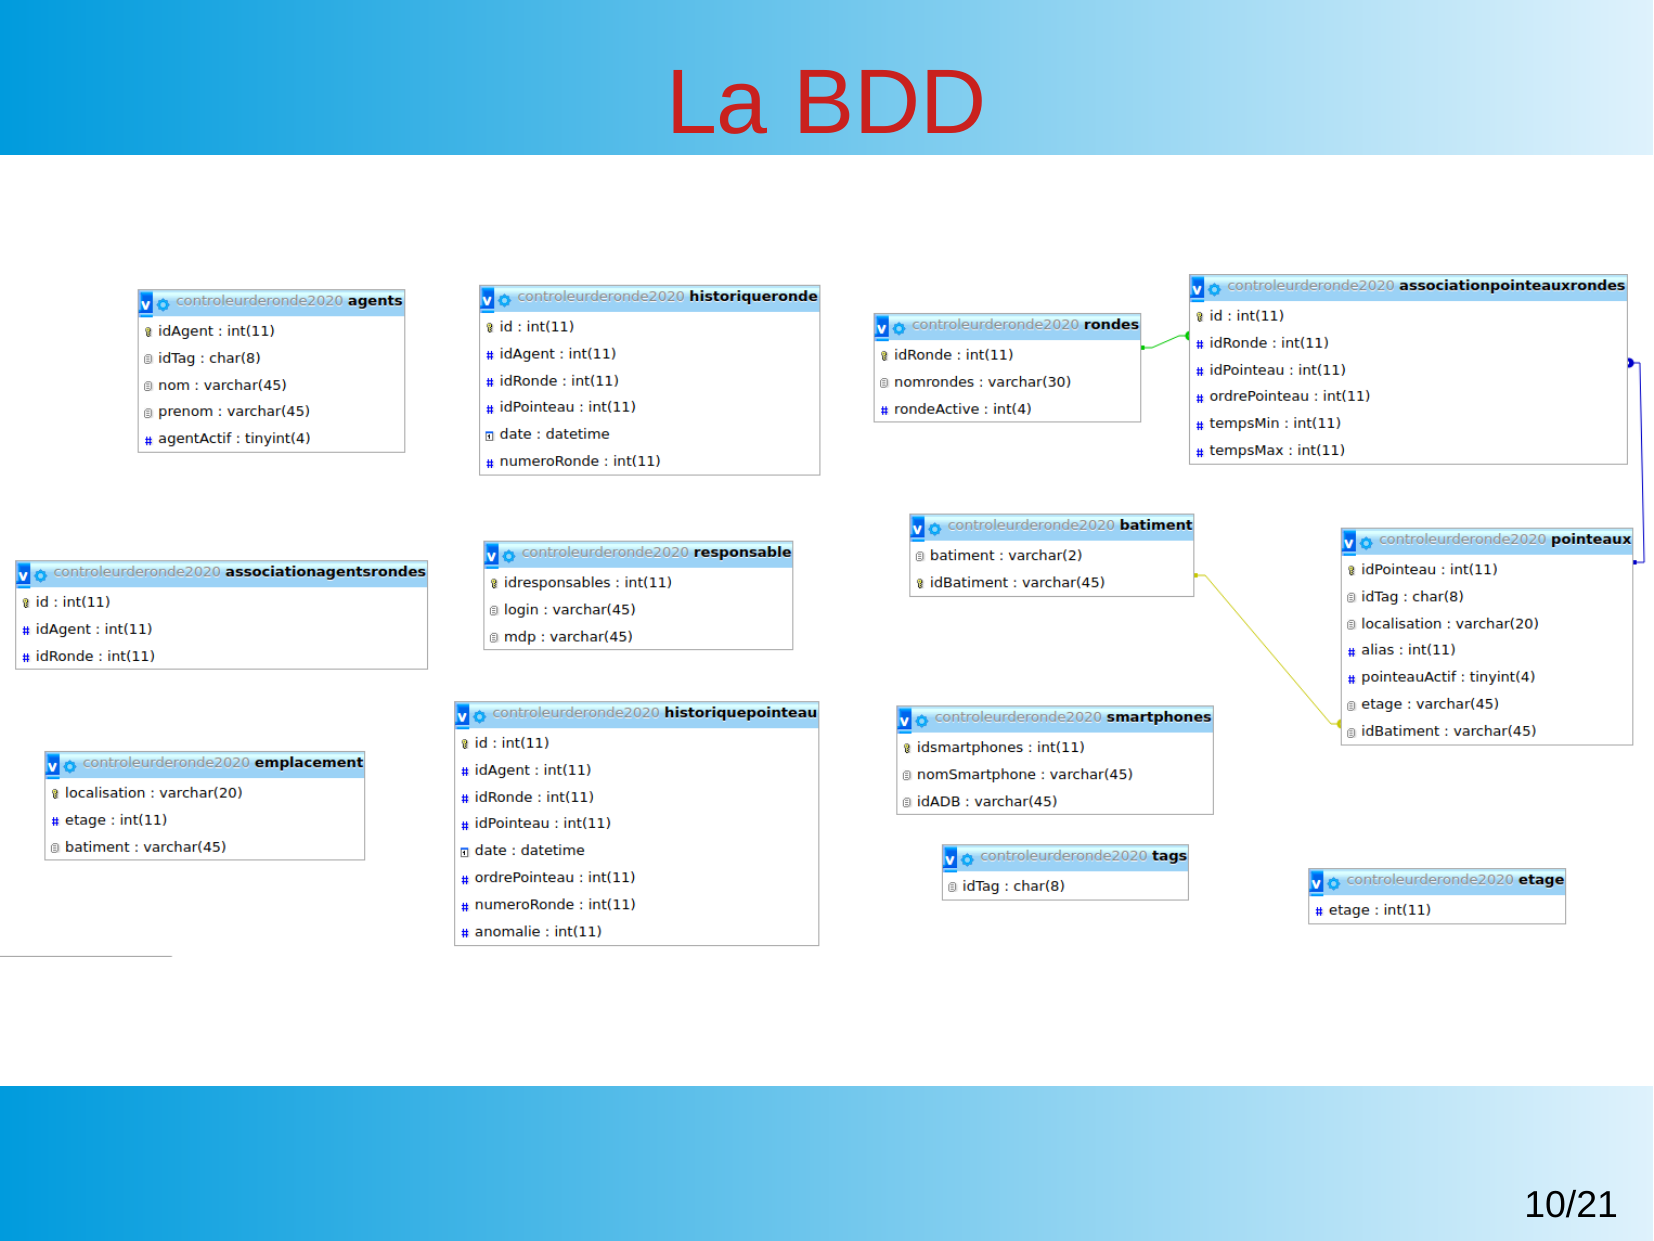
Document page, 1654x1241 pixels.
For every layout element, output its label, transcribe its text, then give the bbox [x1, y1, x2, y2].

picture [0, 274, 1654, 957]
title La BDD [82, 49, 1571, 155]
text_box <numéro>/21 [1520, 1175, 1654, 1241]
